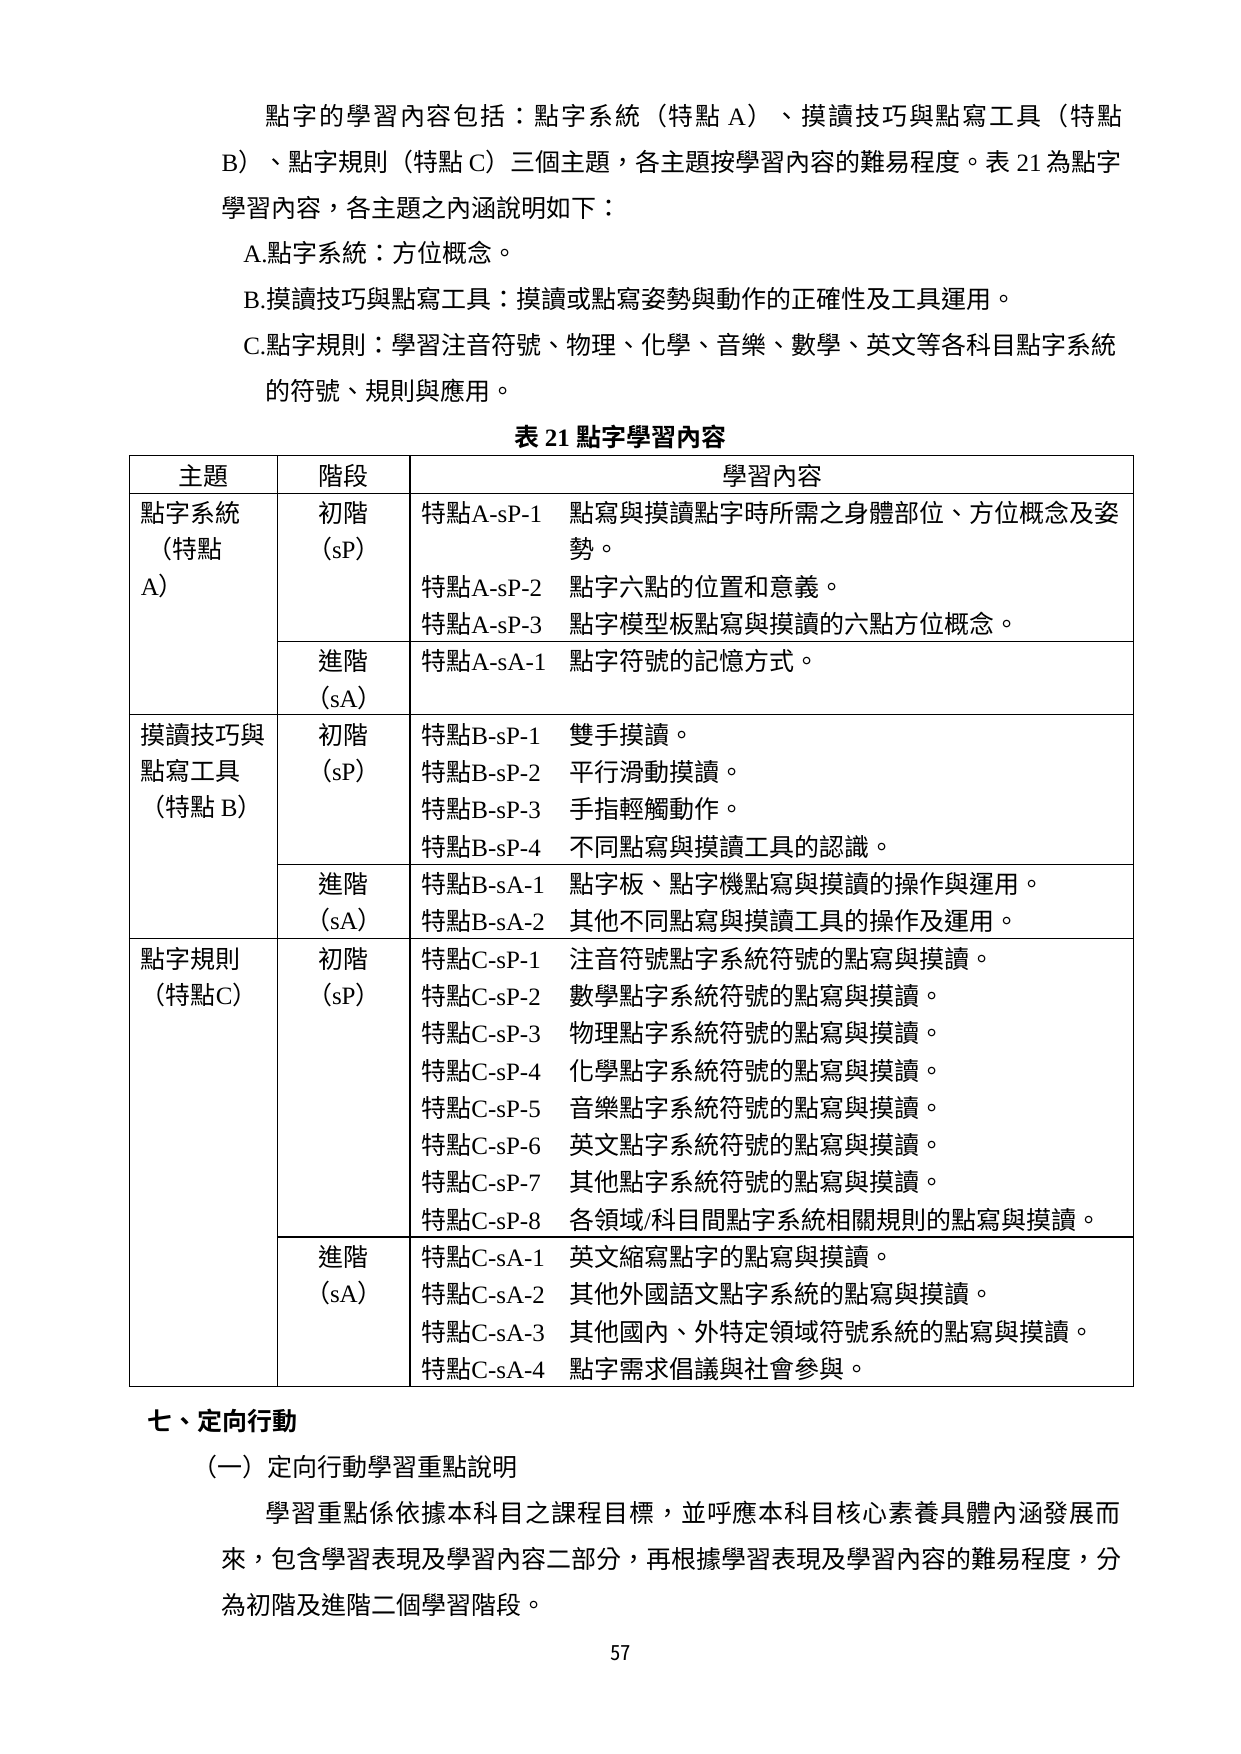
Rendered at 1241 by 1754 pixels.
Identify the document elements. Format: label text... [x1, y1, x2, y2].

subtitle 表21 點字學習內容 [118, 409, 1122, 455]
table_cell 特點B-sP-1 [411, 715, 558, 752]
table_cell 其他點字系統符號的點寫與摸讀。 [558, 1162, 1133, 1199]
table_cell 點寫與摸讀點字時所需之身體部位、方位概念及姿勢。 [558, 494, 1133, 566]
table_cell 點字六點的位置和意義。 [558, 566, 1133, 603]
table_cell 點字模型板點寫與摸讀的六點方位概念。 [558, 604, 1133, 641]
table_cell 點字符號的記憶方式。 [558, 642, 1133, 714]
table_cell 其他國內、外特定領域符號系統的點寫與摸讀。 [558, 1311, 1133, 1348]
table_cell 特點A-sP-2 [411, 566, 558, 603]
table_cell 進階（sA） [278, 1238, 409, 1386]
table_cell 特點C-sP-4 [411, 1050, 558, 1087]
table_cell 其他外國語文點字系統的點寫與摸讀。 [558, 1274, 1133, 1311]
table_cell 數學點字系統符號的點寫與摸讀。 [558, 975, 1133, 1013]
table_cell 進階（sA） [278, 642, 409, 714]
text C.點字規則：學習注音符號、物理、化學、音樂、數學、英文等各科目點字系統的符號、規則與應用。 [243, 318, 1122, 409]
table_cell 特點B-sP-3 [411, 789, 558, 826]
table_cell 平行滑動摸讀。 [558, 752, 1133, 789]
table_cell 特點C-sP-6 [411, 1125, 558, 1162]
table_cell 摸讀技巧與點寫工具 （特點B） [130, 715, 277, 938]
table_cell 特點C-sP-1 [411, 939, 558, 975]
table_cell 進階（sA） [278, 865, 409, 938]
table_cell 英文點字系統符號的點寫與摸讀。 [558, 1125, 1133, 1162]
table_header 學習內容 [411, 456, 1133, 493]
table_cell 點字規則 （特點C） [130, 939, 277, 1386]
table_cell 特點A-sP-3 [411, 604, 558, 641]
table_cell 特點C-sA-4 [411, 1348, 558, 1386]
text 點字的學習內容包括：點字系統（特點A）、摸讀技巧與點寫工具（特點B）、點字規則（特點C）三個主題，各主題按學習內容的難易程度。表21為點字學習內容，各主題之內涵說明如下： [221, 89, 1122, 226]
table_cell 點字系統 （特點A） [130, 494, 277, 714]
table_cell 化學點字系統符號的點寫與摸讀。 [558, 1050, 1133, 1087]
table_cell 初階（sP） [278, 494, 409, 641]
table_cell 點字板、點字機點寫與摸讀的操作與運用。 [558, 865, 1133, 901]
table_cell 特點A-sA-1 [411, 642, 558, 714]
table_cell 特點B-sP-2 [411, 752, 558, 789]
table_cell 初階（sP） [278, 715, 409, 863]
table_cell 特點C-sA-1 [411, 1238, 558, 1274]
table_cell 特點C-sP-2 [411, 975, 558, 1013]
table_cell 特點C-sP-7 [411, 1162, 558, 1199]
text （一）定向行動學習重點說明 [177, 1440, 1122, 1486]
table_cell 不同點寫與摸讀工具的認識。 [558, 826, 1133, 863]
table_cell 點字需求倡議與社會參與。 [558, 1348, 1133, 1386]
table_cell 手指輕觸動作。 [558, 789, 1133, 826]
table_cell 各領域/科目間點字系統相關規則的點寫與摸讀。 [558, 1199, 1133, 1236]
table_cell 初階（sP） [278, 939, 409, 1236]
table_header 階段 [278, 456, 409, 493]
table_cell 特點C-sP-3 [411, 1013, 558, 1050]
table_cell 雙手摸讀。 [558, 715, 1133, 752]
table_cell 英文縮寫點字的點寫與摸讀。 [558, 1238, 1133, 1274]
table_cell 物理點字系統符號的點寫與摸讀。 [558, 1013, 1133, 1050]
table_cell 特點C-sA-2 [411, 1274, 558, 1311]
table_header 主題 [130, 456, 277, 493]
table_cell 注音符號點字系統符號的點寫與摸讀。 [558, 939, 1133, 975]
table_cell 特點B-sP-4 [411, 826, 558, 863]
table_cell 特點A-sP-1 [411, 494, 558, 566]
table_cell 特點C-sA-3 [411, 1311, 558, 1348]
table_cell 特點C-sP-5 [411, 1087, 558, 1124]
table_cell 特點C-sP-8 [411, 1199, 558, 1236]
text 學習重點係依據本科目之課程目標，並呼應本科目核心素養具體內涵發展而來，包含學習表現及學習內容二部分，再根據學習表現及學習內容的難易程度，分為初階及進階二個學習階段。 [221, 1486, 1122, 1623]
table_cell 其他不同點寫與摸讀工具的操作及運用。 [558, 901, 1133, 938]
text B.摸讀技巧與點寫工具：摸讀或點寫姿勢與動作的正確性及工具運用。 [243, 272, 1122, 318]
text A.點字系統：方位概念。 [243, 226, 1122, 272]
table_cell 音樂點字系統符號的點寫與摸讀。 [558, 1087, 1133, 1124]
table_cell 特點B-sA-1 [411, 865, 558, 901]
table_cell 特點B-sA-2 [411, 901, 558, 938]
text 七、定向行動 [118, 1394, 1122, 1440]
